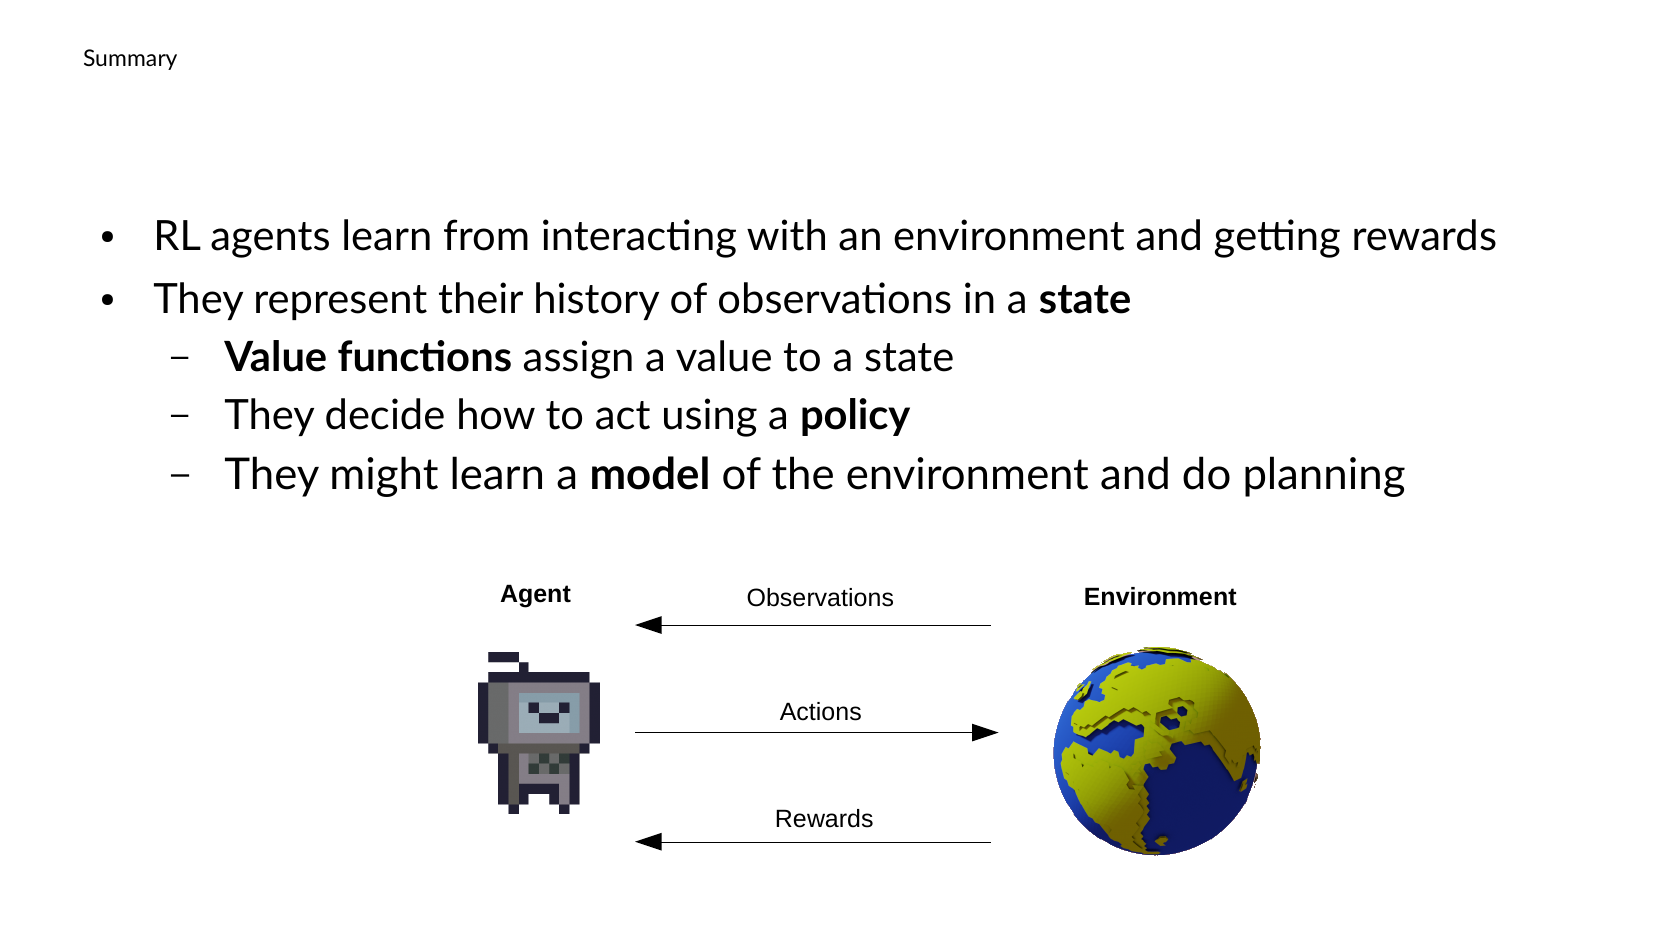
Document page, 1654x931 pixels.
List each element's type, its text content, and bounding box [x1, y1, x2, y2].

title Summary [83, 0, 1571, 119]
list RL agents learn from interacting with an environment and getting rewards They represent their history of observations in a state Value functions assign a value to a state They decide how to act using a policy They might learn a model of the environment and do planning [82, 217, 1571, 544]
text_box Observations [731, 576, 910, 620]
picture [437, 611, 640, 814]
text_box Rewards [760, 797, 889, 841]
text_box Actions [765, 690, 877, 732]
picture [1039, 631, 1282, 875]
text_box Environment [1069, 575, 1258, 631]
text_box Agent [485, 572, 586, 616]
